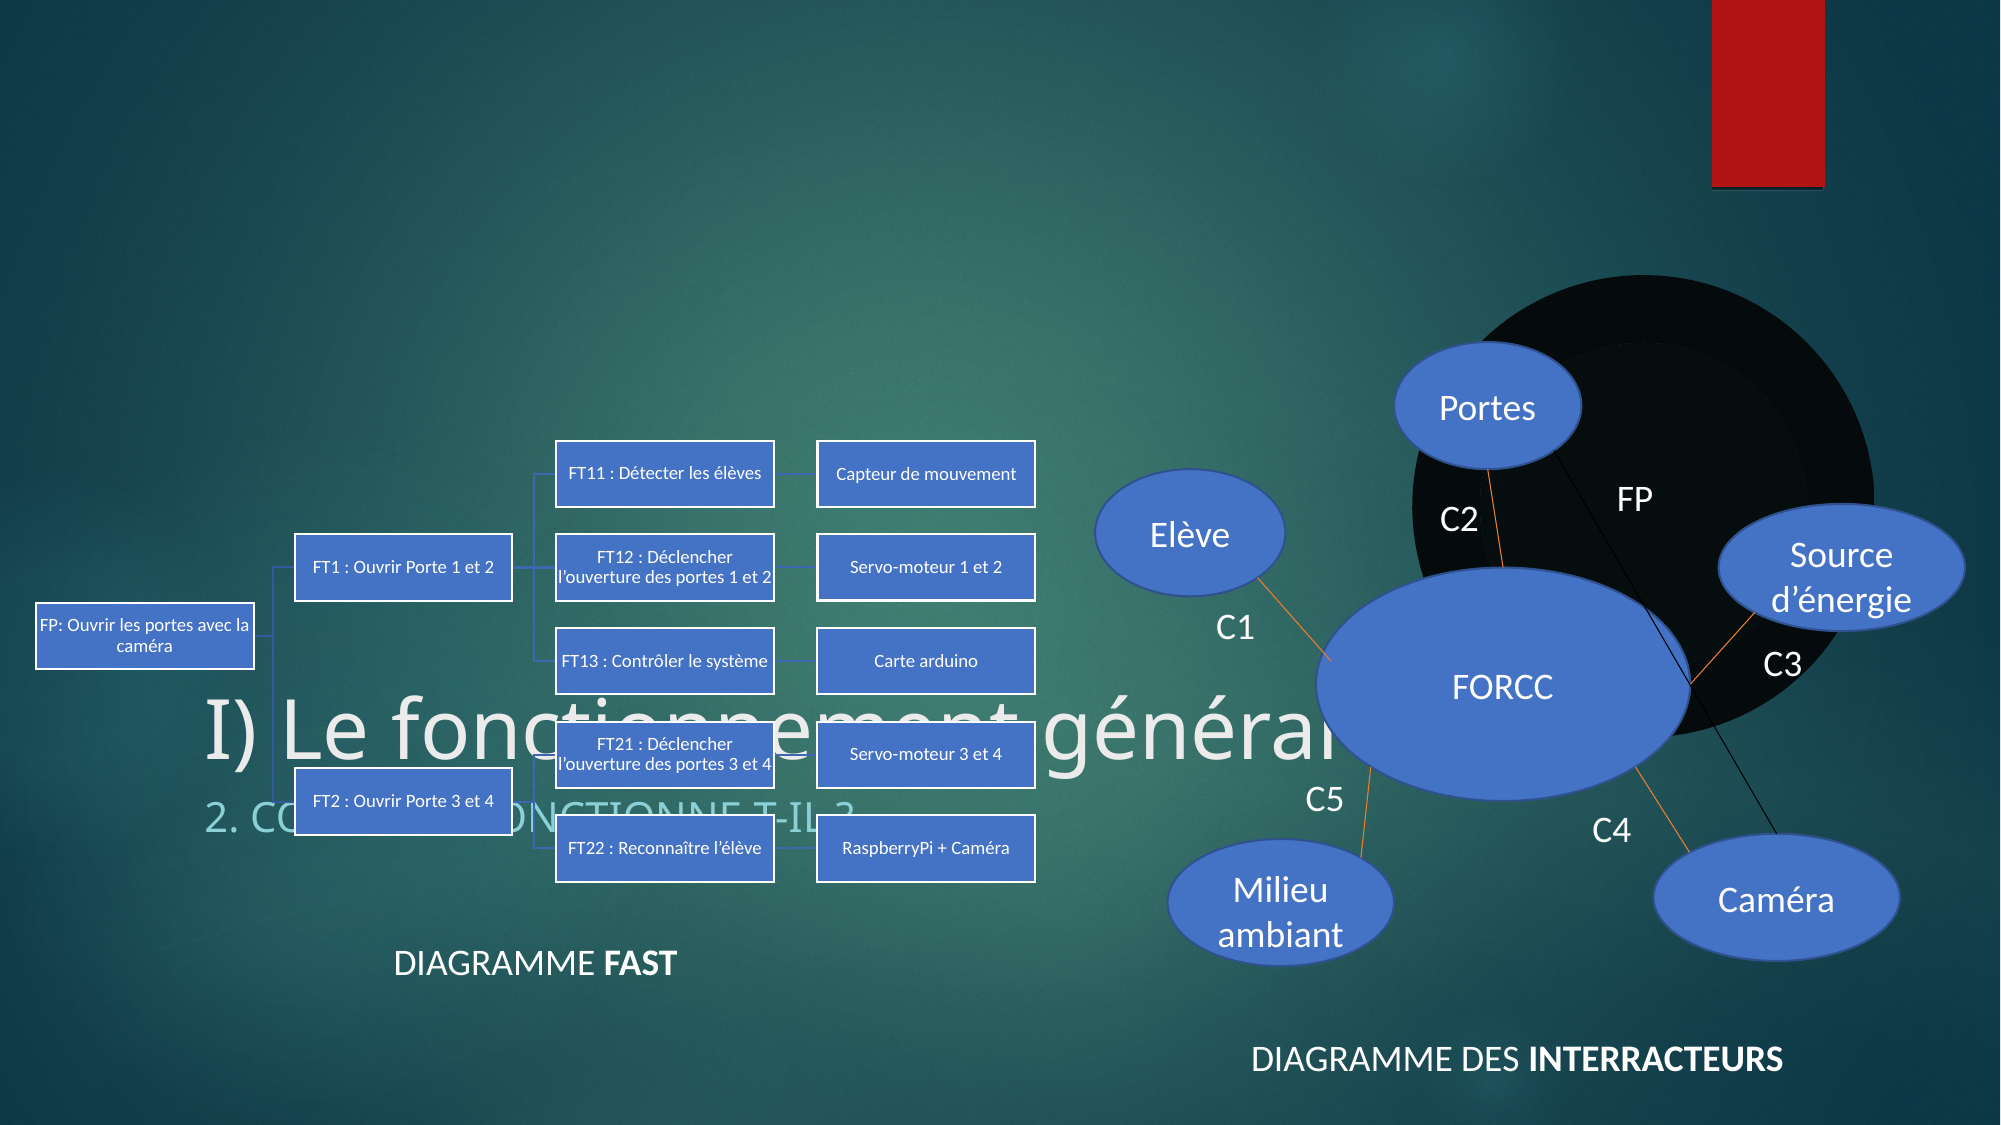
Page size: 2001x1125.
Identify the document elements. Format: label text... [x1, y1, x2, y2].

text_box C5 [1290, 766, 1361, 828]
text_box DIAGRAMME FAST [378, 930, 1130, 992]
text_box FORCC [1648, 610, 1691, 682]
text_box Capteur de mouvement [817, 440, 1036, 508]
text_box RaspberryPi + Caméra [817, 815, 1036, 882]
text_box FT21 : Déclencher l’ouverture des portes 3 et 4 [555, 721, 774, 789]
text_box C2 [1424, 486, 1495, 548]
list 2. Comment fonctionne-t-il ? [257, 222, 1706, 364]
text_box Carte arduino [817, 627, 1036, 695]
text_box FT11 : Détecter les élèves [555, 440, 774, 508]
text_box FP: Ouvrir les portes avec la caméra [35, 602, 254, 670]
text_box Caméra [1653, 833, 1900, 962]
text_box FORCC [1315, 567, 1691, 802]
text_box FT13 : Contrôler le système [555, 627, 774, 695]
text_box FT2 : Ouvrir Porte 3 et 4 [294, 768, 513, 835]
text_box Servo-moteur 3 et 4 [817, 721, 1036, 789]
text_box FT1 : Ouvrir Porte 1 et 2 [294, 534, 513, 601]
text_box Elève [1095, 469, 1286, 597]
text_box DIAGRAMME DES INTERRACTEURS [1236, 1026, 1949, 1088]
text_box FT12 : Déclencher l’ouverture des portes 1 et 2 [555, 534, 774, 601]
text_box C3 [1748, 631, 1819, 692]
text_box FP [1601, 466, 1669, 528]
text_box C1 [1201, 594, 1271, 655]
title I) Le fonctionnement général [147, 0, 1596, 175]
text_box Milieu ambiant [1167, 838, 1395, 967]
text_box Source d’énergie [1718, 503, 1966, 632]
text_box C4 [1577, 797, 1659, 858]
text_box FT22 : Reconnaître l’élève [555, 815, 774, 882]
text_box Servo-moteur 1 et 2 [817, 533, 1036, 601]
text_box Portes [1394, 341, 1582, 470]
